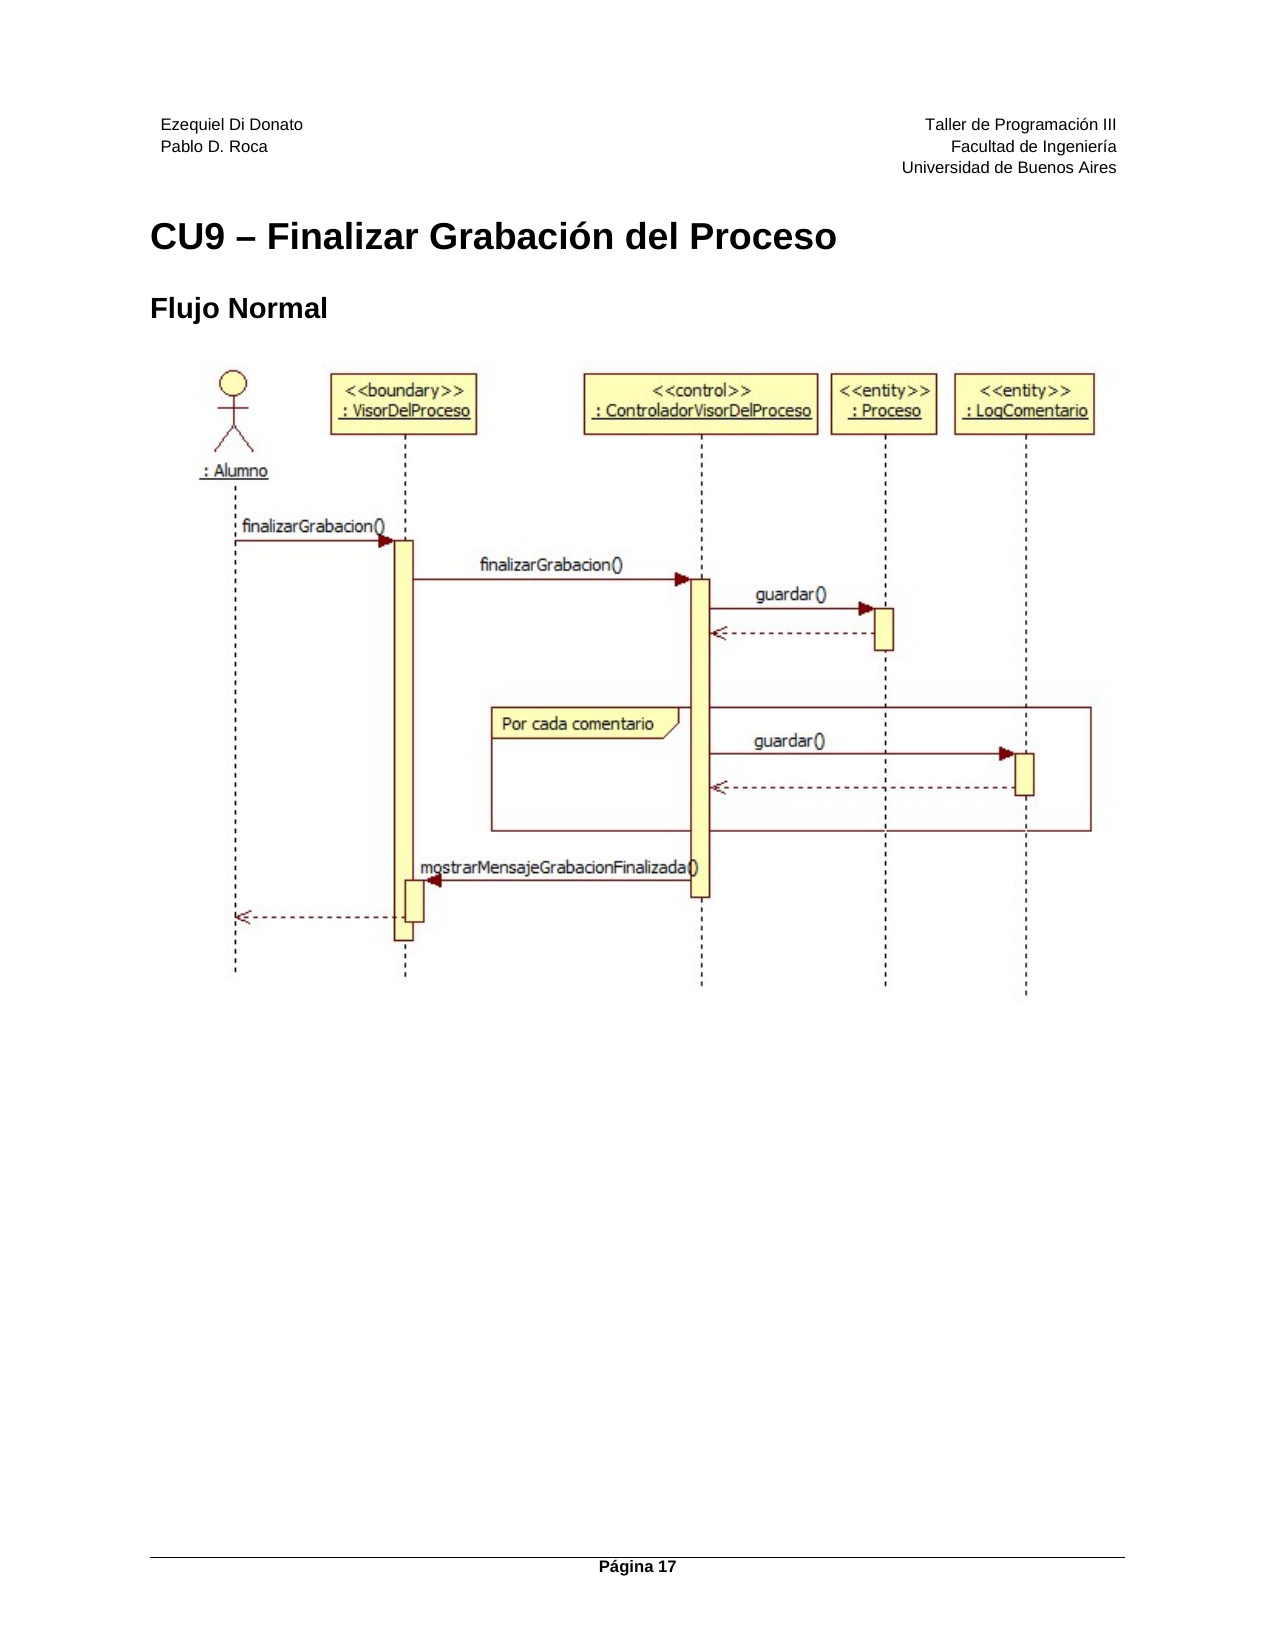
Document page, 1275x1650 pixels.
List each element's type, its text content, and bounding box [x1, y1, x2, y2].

subtitle CU9 – Finalizar Grabación del Proceso [150, 215, 1125, 257]
subtitle Flujo Normal [150, 292, 1125, 325]
picture [150, 338, 1125, 1028]
